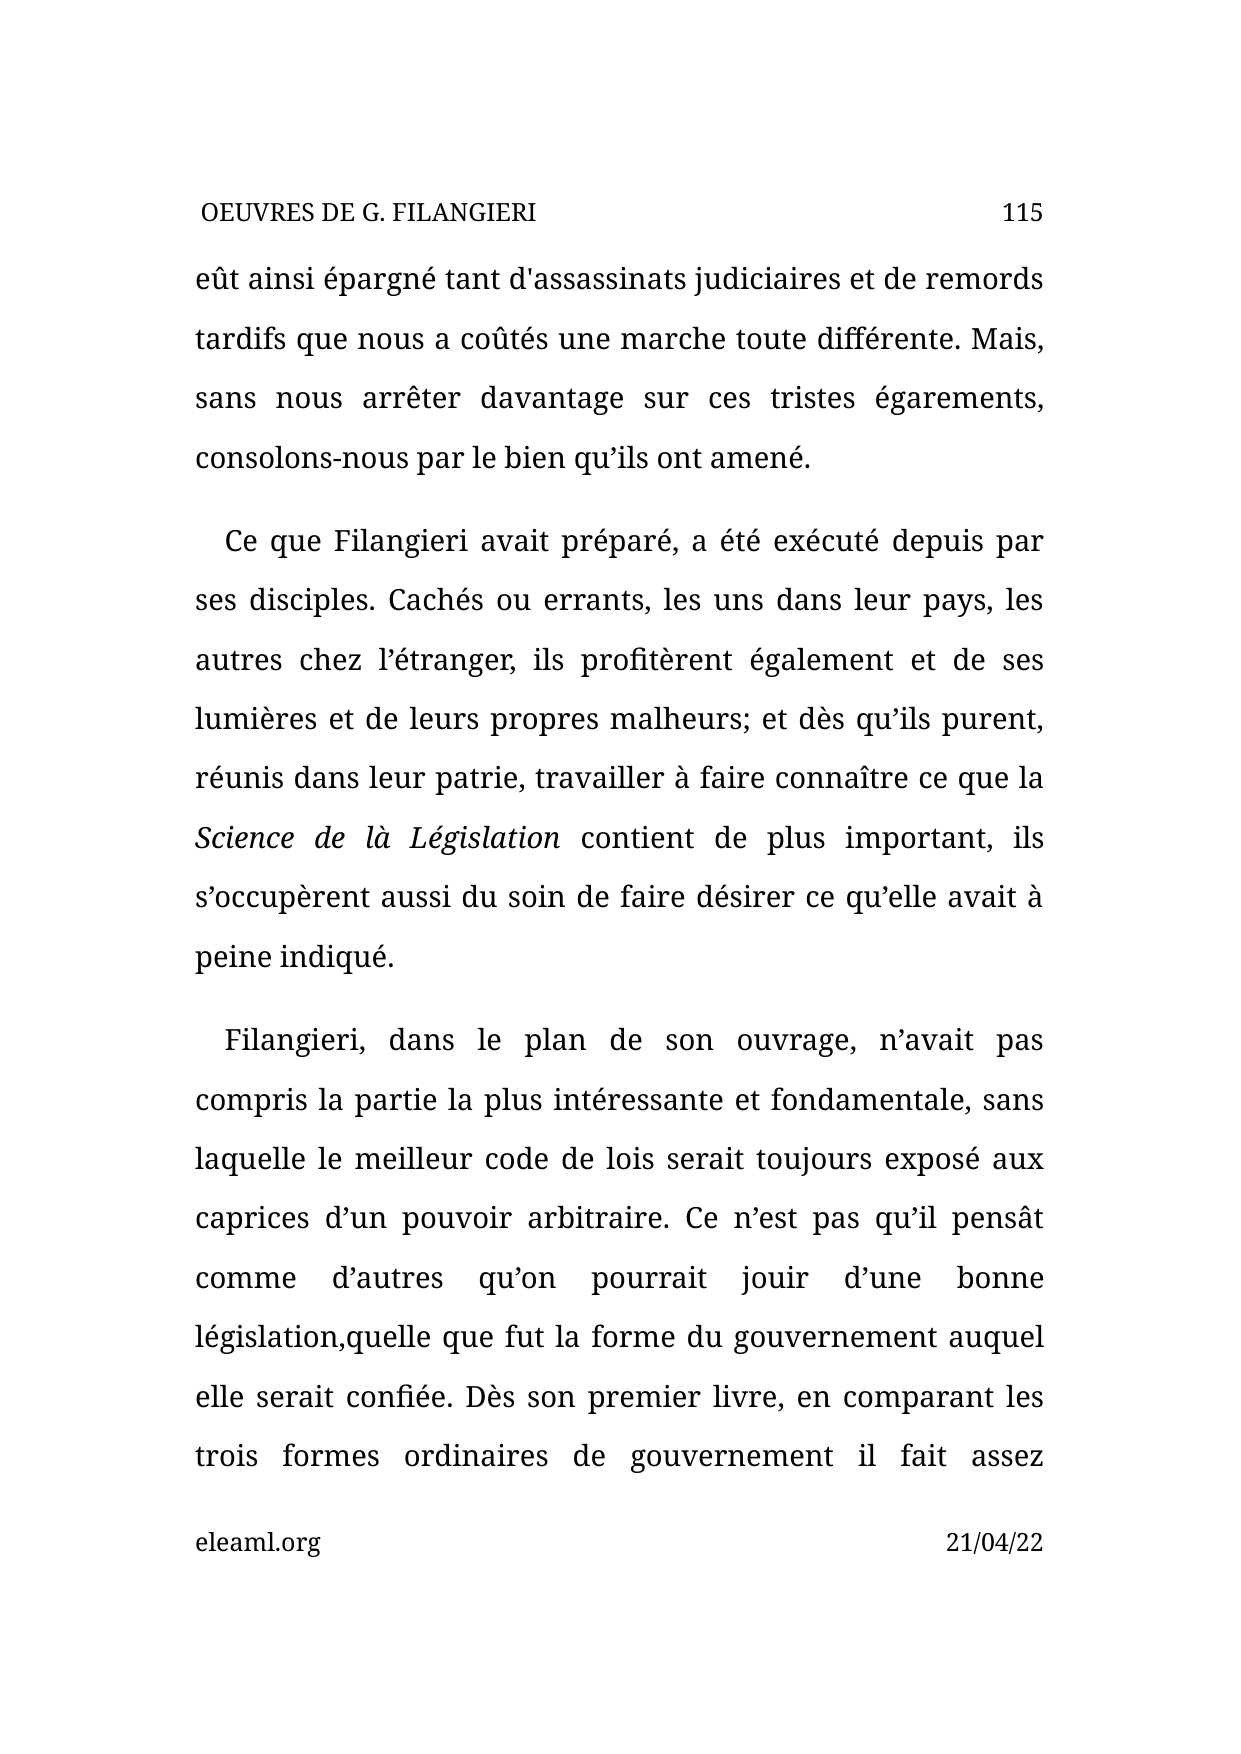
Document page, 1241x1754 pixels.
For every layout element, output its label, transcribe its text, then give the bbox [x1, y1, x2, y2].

text eût ainsi épargné tant d'assassinats judiciaires et de remords tardifs que nous a coûtés une marche toute différente. Mais, sans nous arrêter davantage sur ces tristes égarements, consolons-nous par le bien qu’ils ont amené. [195, 258, 1045, 477]
text Ce que Filangieri avait préparé, a été exécuté depuis par ses disciples. Cachés ou errants, les uns dans leur pays, les autres chez l’étranger, ils profitèrent également et de ses lumières et de leurs propres malheurs; et dès qu’ils purent, réunis dans leur patrie, travailler à faire connaître ce que la Science de là Législation contient de plus important, ils s’occupèrent aussi du soin de faire désirer ce qu’elle avait à peine indiqué. [195, 520, 1045, 976]
text Filangieri, dans le plan de son ouvrage, n’avait pas compris la partie la plus intéressante et fondamentale, sans laquelle le meilleur code de lois serait toujours exposé aux caprices d’un pouvoir arbitraire. Ce n’est pas qu’il pensât comme d’autres qu’on pourrait jouir d’une bonne législation,quelle que fut la forme du gouvernement auquel elle serait confiée. Dès son premier livre, en comparant les trois formes ordinaires de gouvernement il fait assez [195, 1019, 1045, 1475]
